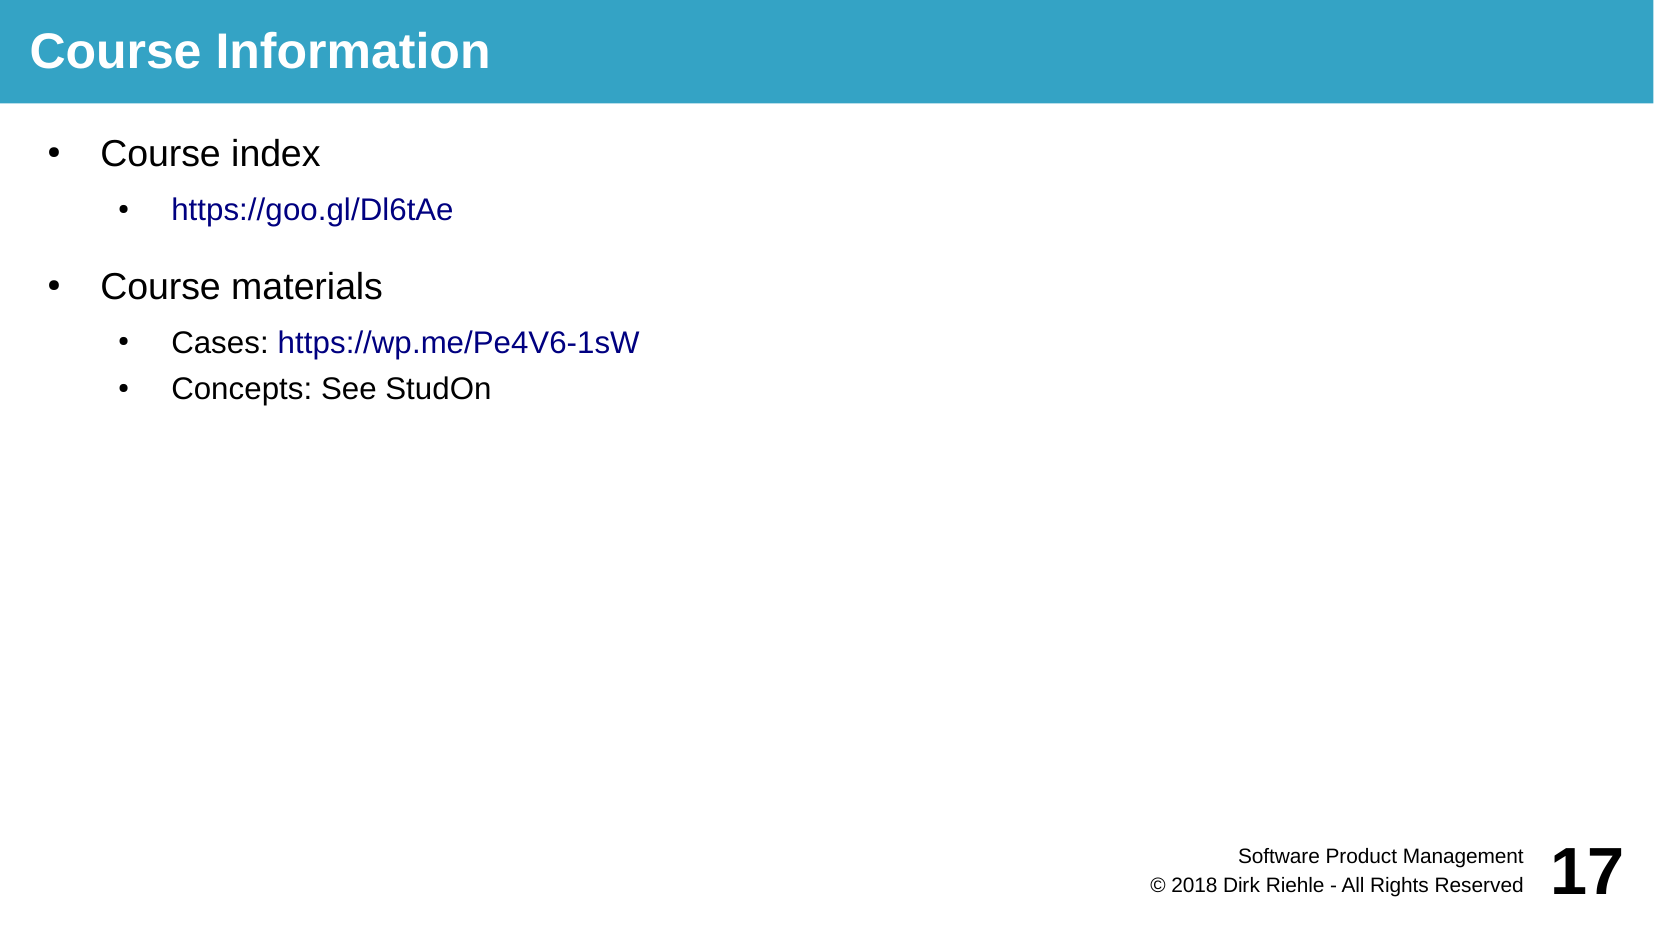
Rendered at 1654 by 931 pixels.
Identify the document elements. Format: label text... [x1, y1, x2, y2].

title Course Information [0, 0, 1654, 104]
list Course index https://goo.gl/Dl6tAe Course materials Cases: https://wp.me/Pe4V6-1sW Concepts: See StudOn [29, 132, 1625, 813]
